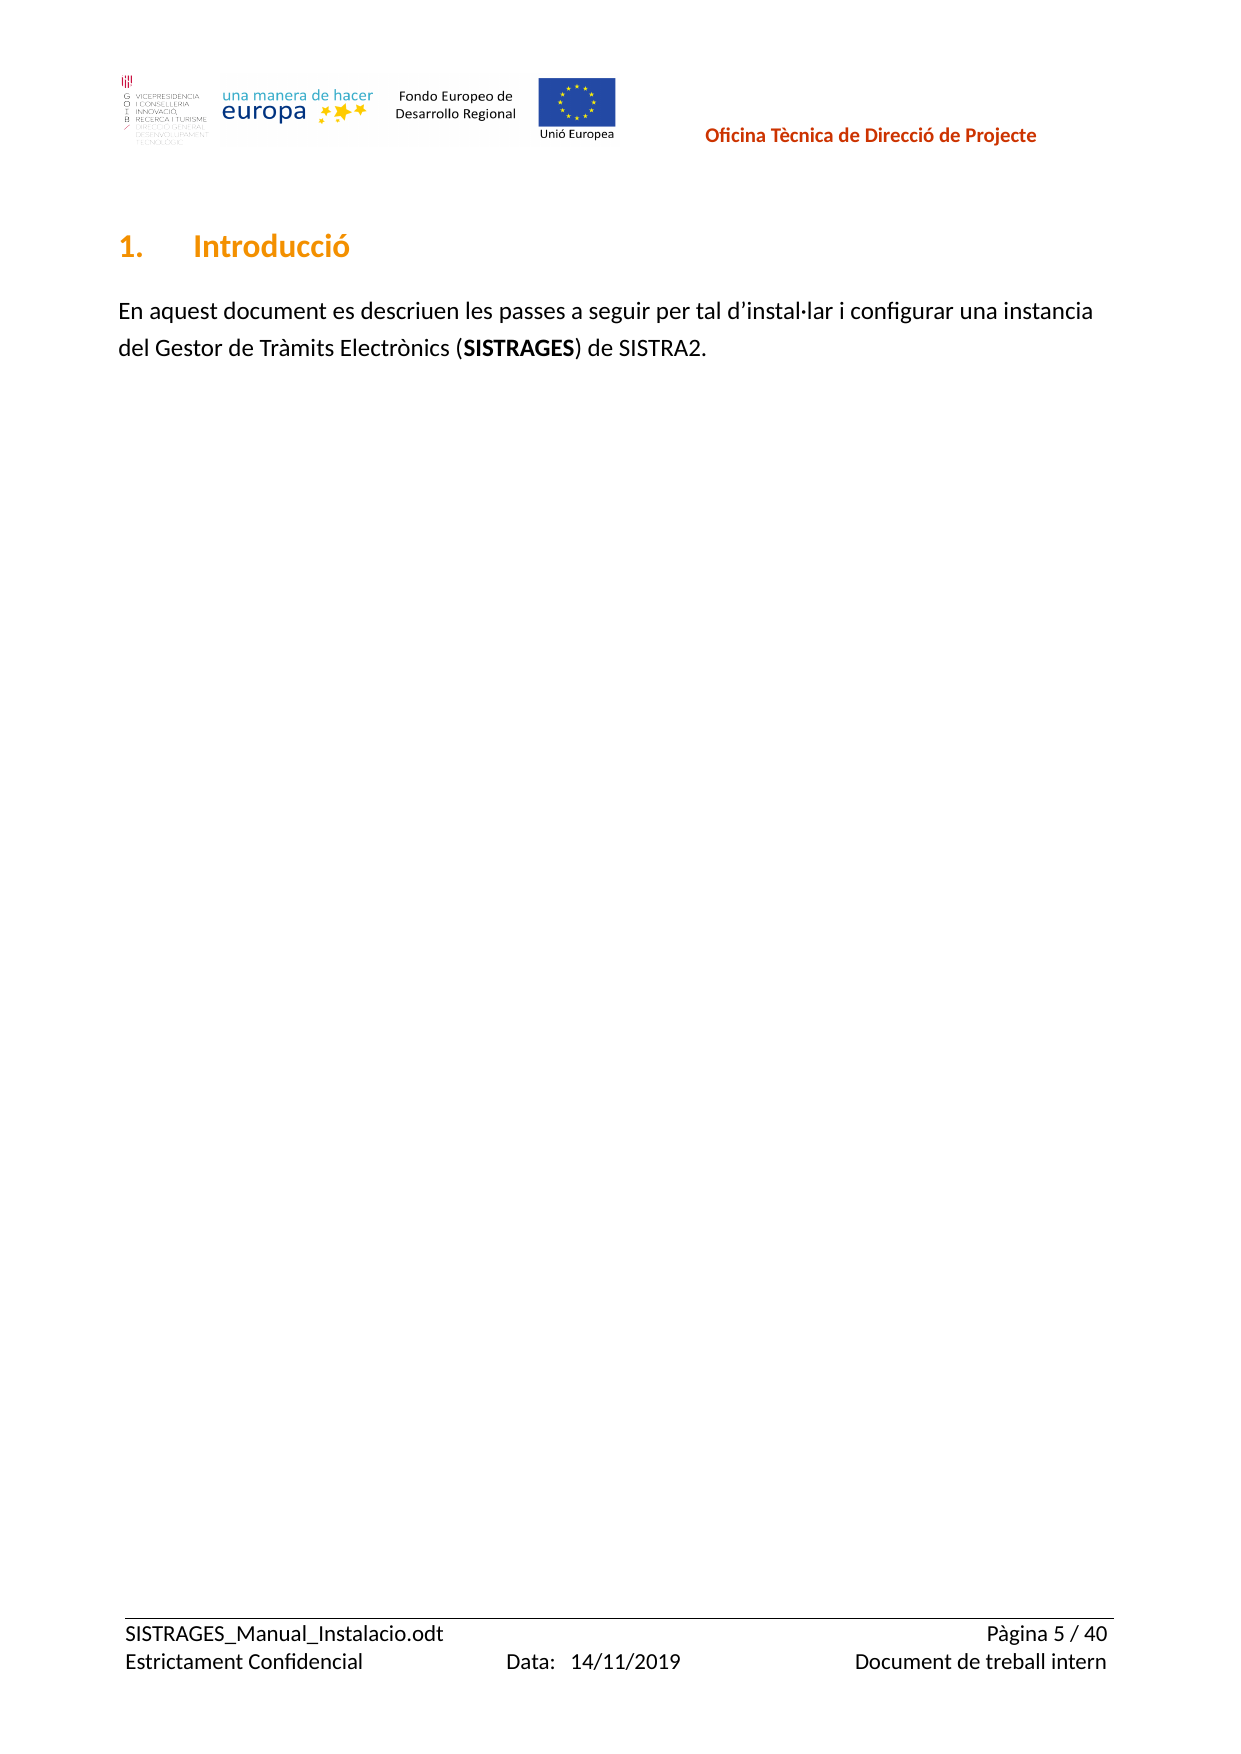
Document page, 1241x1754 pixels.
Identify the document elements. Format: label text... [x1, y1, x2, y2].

text En aquest document es descriuen les passes a seguir per tal d’instal·lar i configurar una instancia del Gestor de Tràmits Electrònics (SISTRAGES) de SISTRA2. [118, 295, 1122, 362]
picture [219, 73, 621, 147]
picture [118, 73, 213, 147]
subtitle Introducció [118, 225, 1122, 266]
